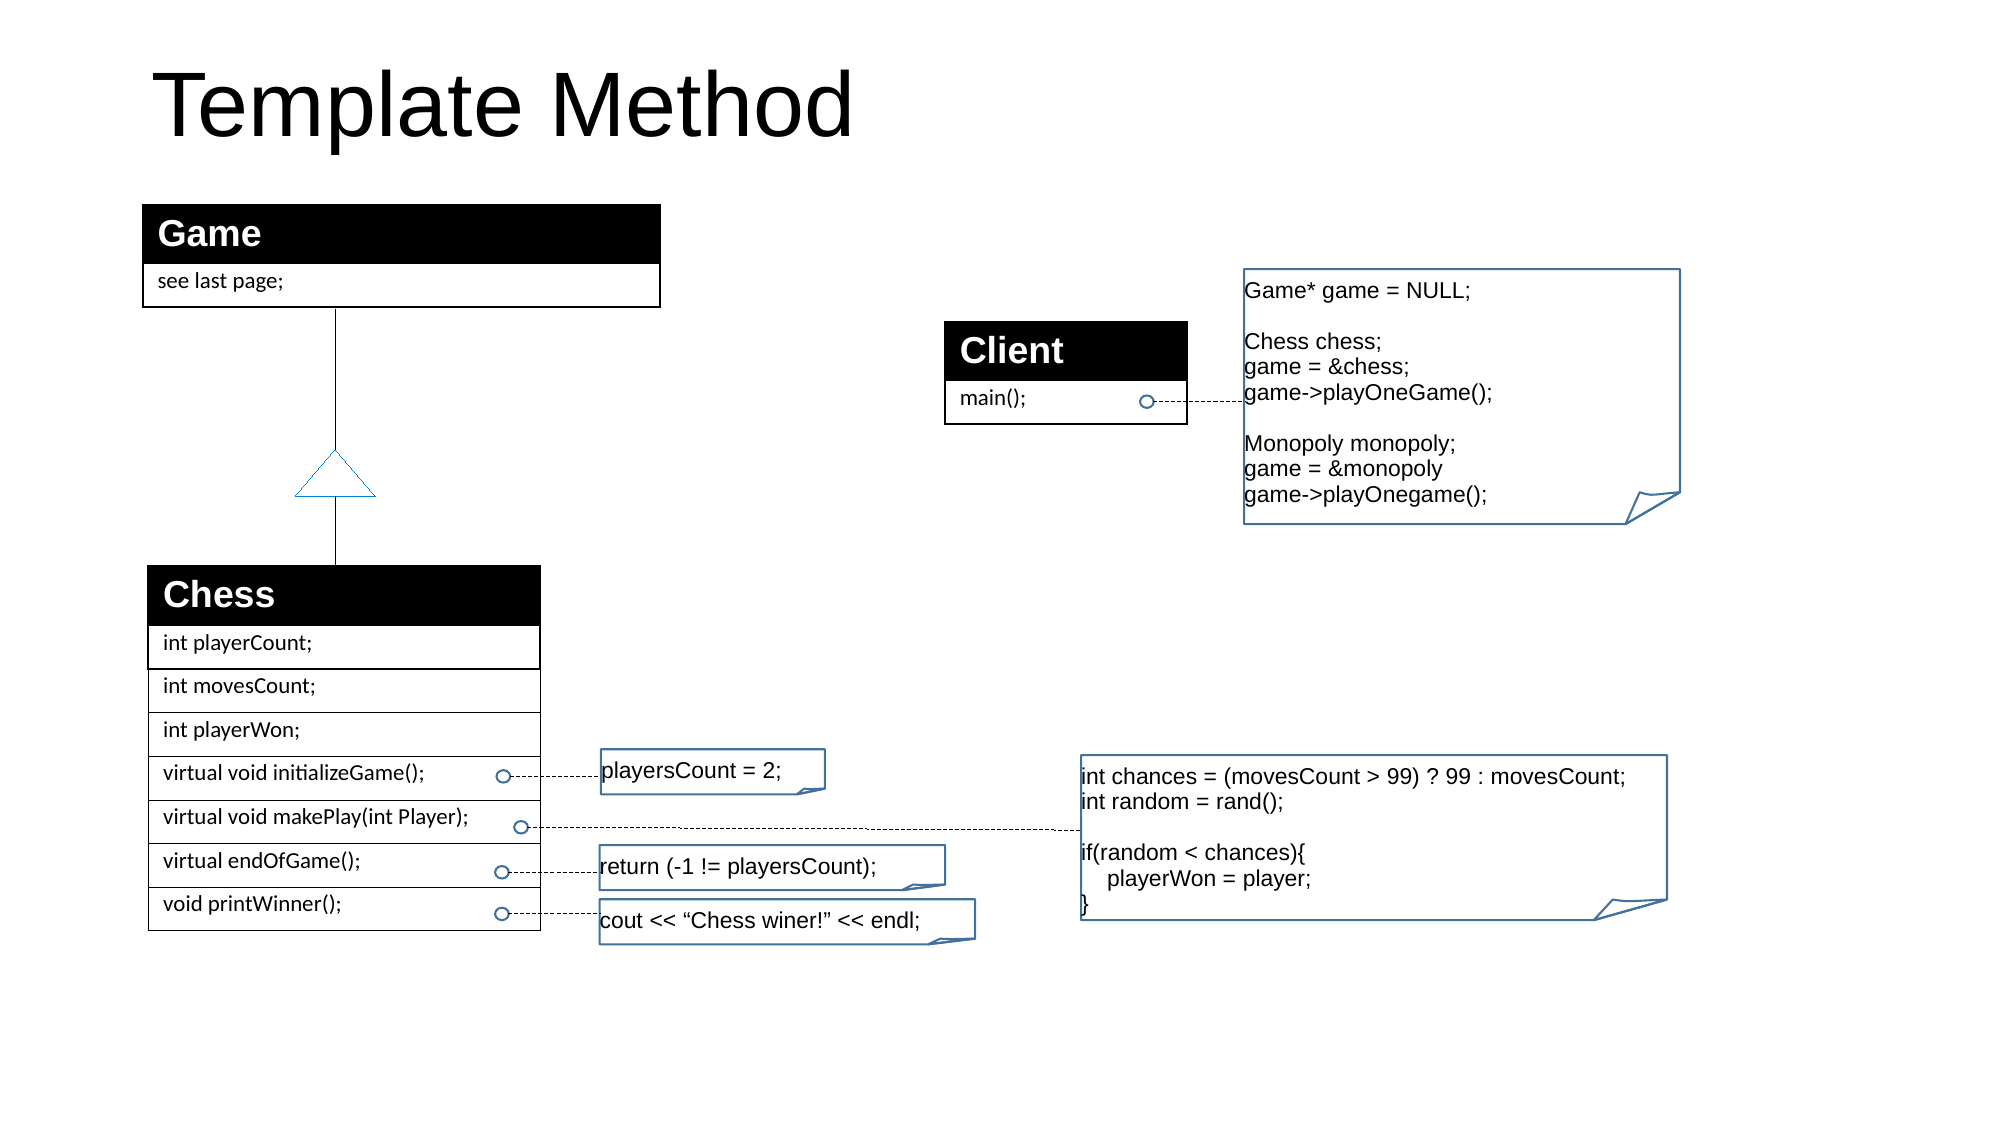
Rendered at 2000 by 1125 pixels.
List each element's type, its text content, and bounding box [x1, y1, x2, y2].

text_box int chances = (movesCount > 99) ? 99 : movesCount; int random = rand(); if(random < chances){ playerWon = player; } [1081, 755, 1668, 921]
table_cell virtual void makePlay(int Player); [149, 801, 540, 843]
table_cell virtual void initializeGame(); [149, 757, 540, 800]
table_cell virtual endOfGame(); [149, 844, 540, 887]
text_box playersCount = 2; [600, 749, 825, 795]
text_box Game* game = NULL; Chess chess; game = &chess; game->playOneGame(); Monopoly monopoly; game = &monopoly game->playOnegame(); [1244, 269, 1681, 525]
table_cell see last page; [144, 264, 659, 306]
table_header Chess [149, 567, 539, 624]
table_cell main(); [946, 381, 1186, 423]
table_cell int playerWon; [149, 713, 540, 756]
table_cell void printWinner(); [149, 888, 540, 930]
table_cell int playerCount; [149, 626, 539, 668]
table_cell int movesCount; [149, 670, 540, 712]
text_box cout << “Chess winer!” << endl; [599, 899, 976, 945]
table_header Client [946, 323, 1186, 379]
text_box return (-1 != playersCount); [599, 845, 946, 891]
title Template Method [137, 53, 871, 157]
table_header Game [144, 206, 659, 262]
